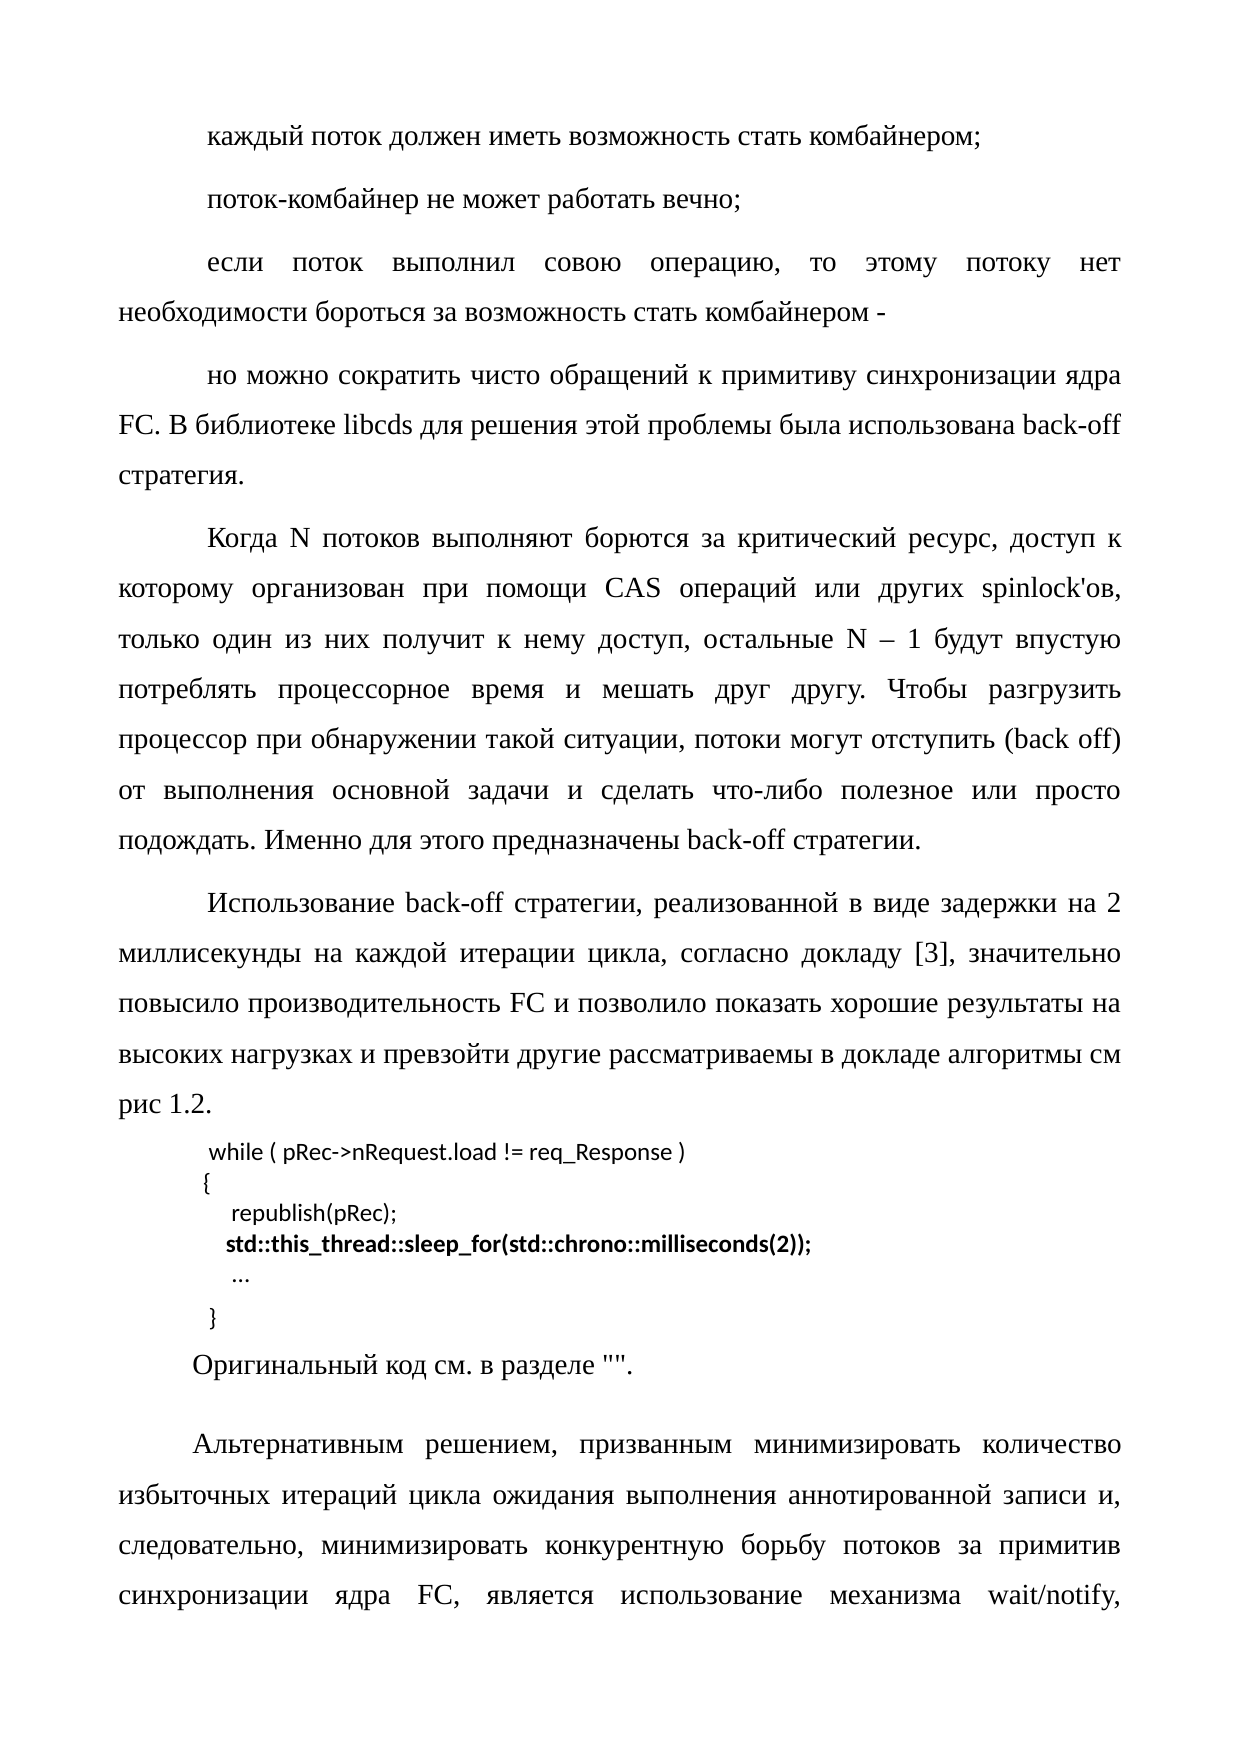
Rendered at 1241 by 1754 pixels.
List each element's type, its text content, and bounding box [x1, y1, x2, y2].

text ... [118, 1259, 1122, 1289]
text если поток выполнил совою операцию, то этому потоку нет необходимости бороться за возможность стать комбайнером - [118, 244, 1122, 328]
text Альтернативным решением, призванным минимизировать количество избыточных итераций цикла ожидания выполнения аннотированной записи и, следовательно, минимизировать конкурентную борьбу потоков за примитив синхронизации ядра FC, является использование механизма wait/notify, [118, 1426, 1122, 1611]
text while ( pRec->nRequest.load != req_Response ) [118, 1137, 1122, 1167]
text std::this_thread::sleep_for(std::chrono::milliseconds(2)); [118, 1228, 1122, 1259]
text } [118, 1302, 1122, 1332]
text поток-комбайнер не может работать вечно; [118, 181, 1122, 214]
text но можно сократить чисто обращений к примитиву синхронизации ядра FC. В библиотеке libcds для решения этой проблемы была использована back-off стратегия. [118, 357, 1122, 491]
text Оригинальный код см. в разделе "". [118, 1347, 1122, 1381]
text { [118, 1167, 1122, 1198]
text Использование back-off стратегии, реализованной в виде задержки на 2 миллисекунды на каждой итерации цикла, согласно докладу [3], значительно повысило производительность FC и позволило показать хорошие результаты на высоких нагрузках и превзойти другие рассматриваемы в докладе алгоритмы см рис 1.2. [118, 885, 1122, 1120]
text каждый поток должен иметь возможность стать комбайнером; [118, 118, 1122, 152]
text Когда N потоков выполняют борются за критический ресурс, доступ к которому организован при помощи CAS операций или других spinlock'ов, только один из них получит к нему доступ, остальные N – 1 будут впустую потреблять процессорное время и мешать друг другу. Чтобы разгрузить процессор при обнаружении такой ситуации, потоки могут отступить (back off) от выполнения основной задачи и сделать что-либо полезное или просто подождать. Именно для этого предназначены back-off стратегии. [118, 520, 1122, 856]
text republish(pRec); [118, 1198, 1122, 1228]
